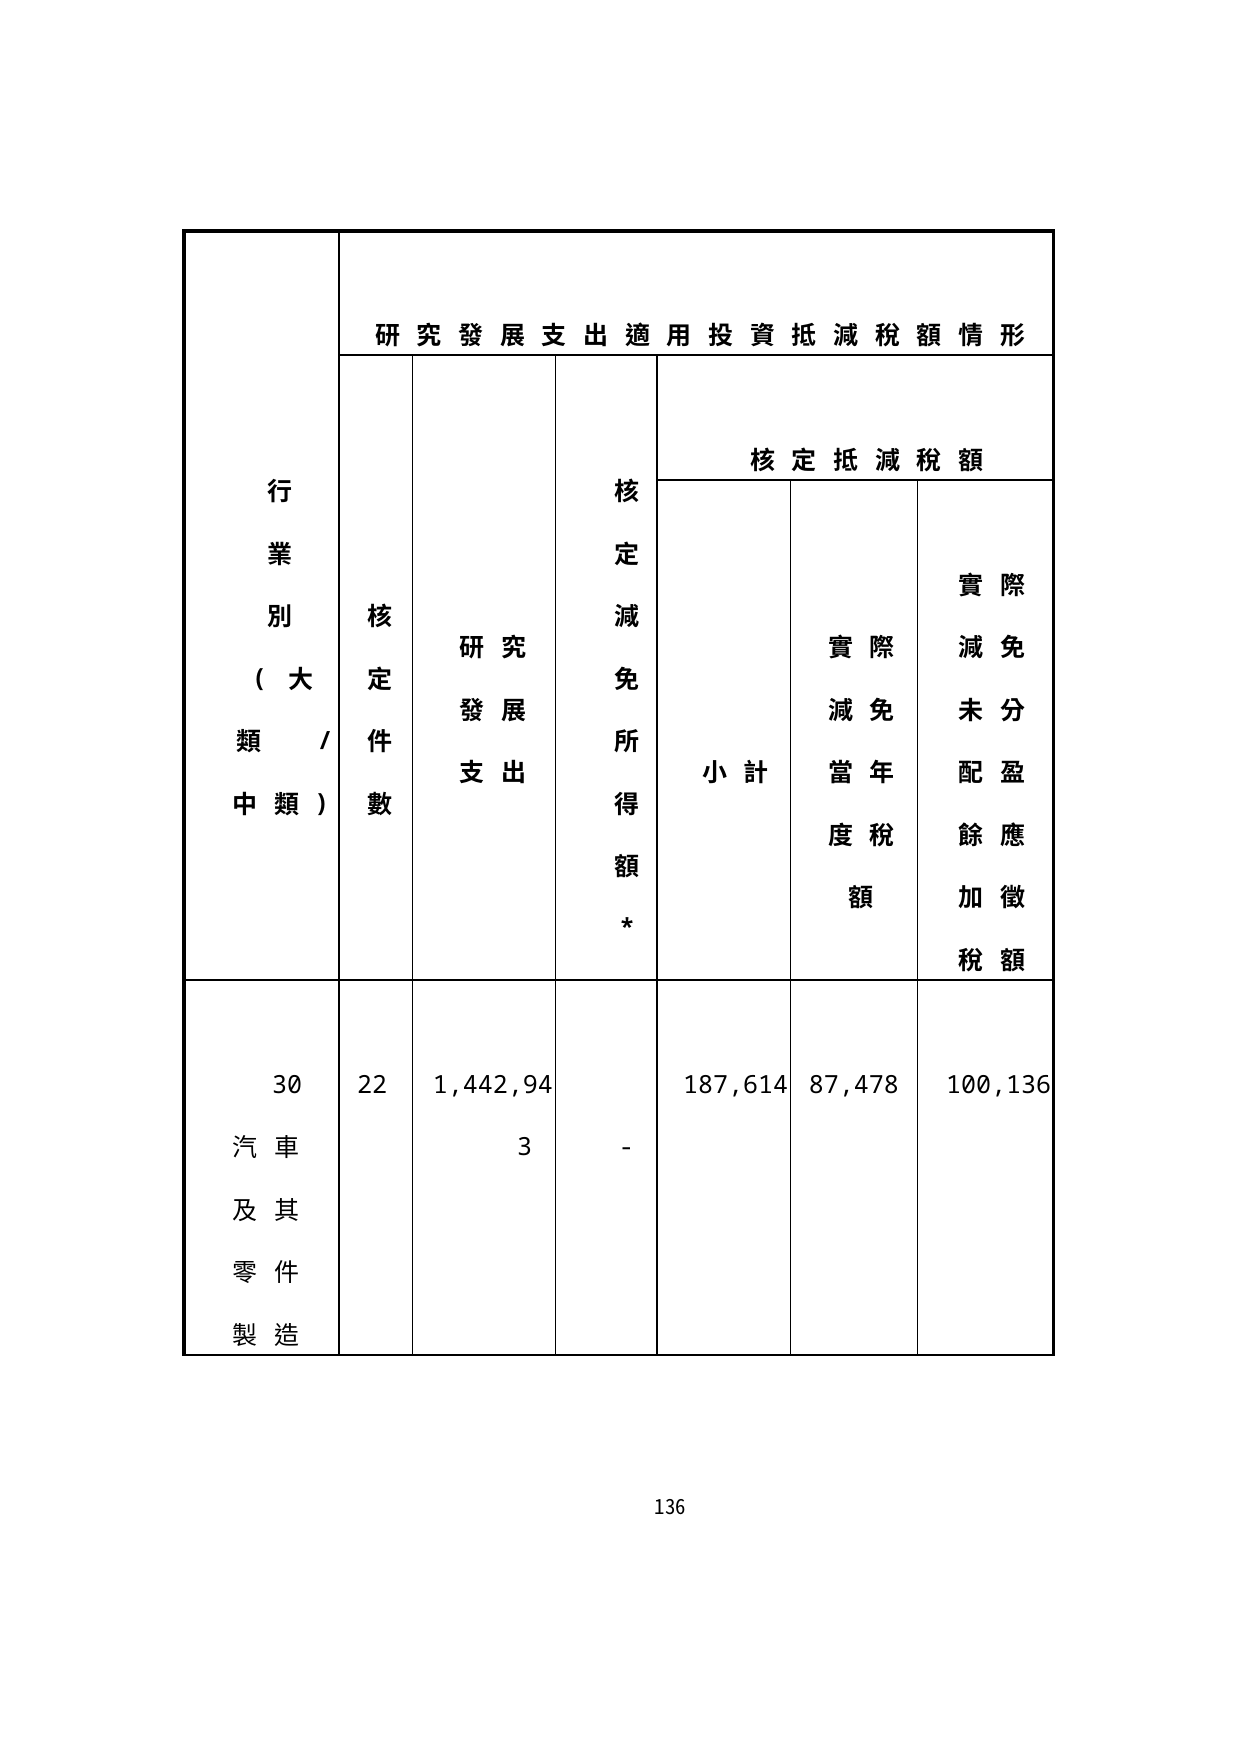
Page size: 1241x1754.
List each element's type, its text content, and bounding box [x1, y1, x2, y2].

table_header 行 業 別 (大類 / 中類) [186, 233, 338, 979]
table_cell 100,136 [918, 981, 1052, 1354]
table_cell 核定抵減稅額 [658, 356, 1052, 479]
table_cell 87,478 [791, 981, 917, 1354]
table_cell 核定減免所得額* [556, 356, 656, 979]
table_cell 30汽車及其零件製造 [186, 981, 338, 1354]
table_cell 核定件數 [340, 356, 412, 979]
table_cell 小計 [658, 481, 790, 979]
table_cell 實際減免當年度稅額 [791, 481, 917, 979]
table_cell 研究發展支出 [413, 356, 555, 979]
table_header 研究發展支出適用投資抵減稅額情形 [340, 233, 1052, 354]
table_cell 22 [340, 981, 412, 1354]
table_cell 實際減免未分配盈餘應加徵稅額 [918, 481, 1052, 979]
table_cell 1,442,943 [413, 981, 555, 1354]
table_cell 187,614 [658, 981, 790, 1354]
table_cell - [556, 981, 656, 1354]
